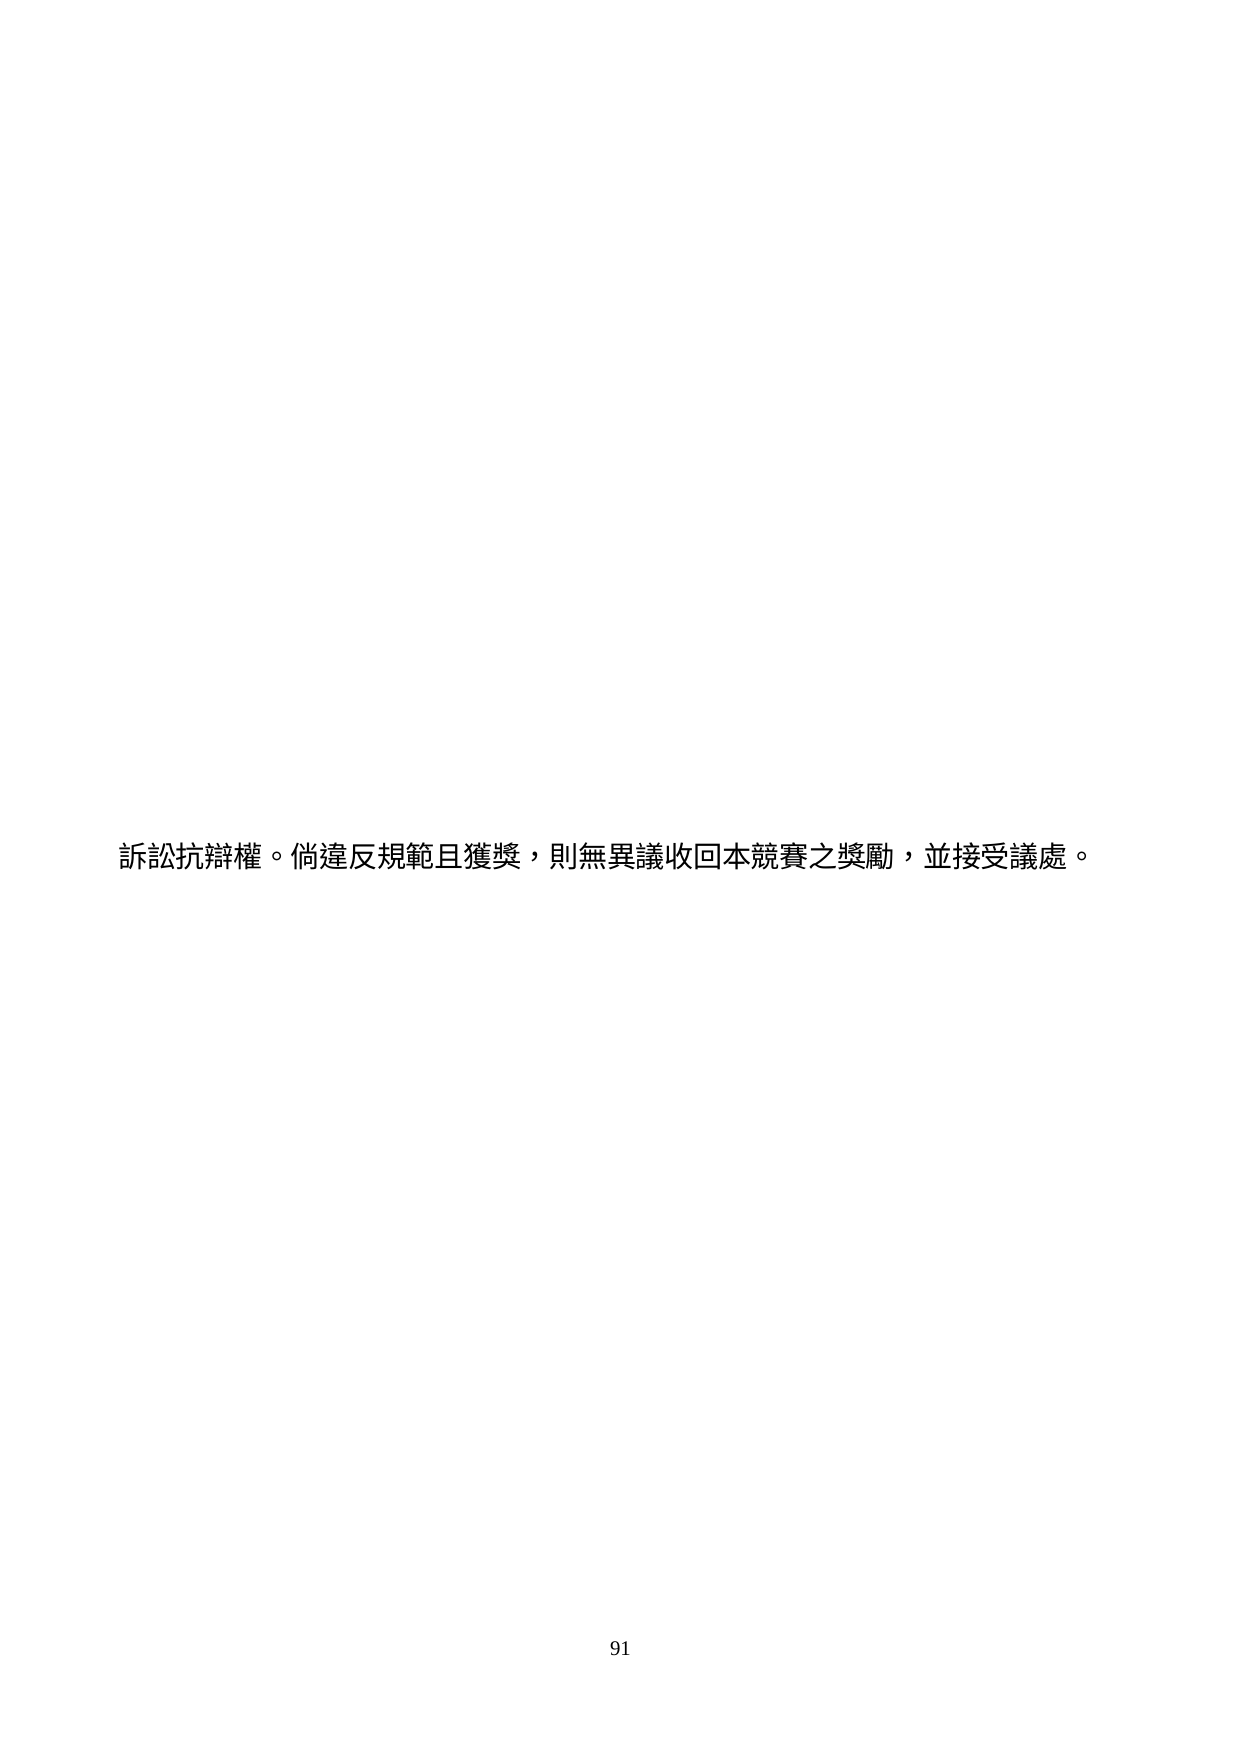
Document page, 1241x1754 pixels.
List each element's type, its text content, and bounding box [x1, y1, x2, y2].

text 訴訟抗辯權。倘違反規範且獲獎，則無異議收回本競賽之獎勵，並接受議處。 [118, 793, 1122, 876]
